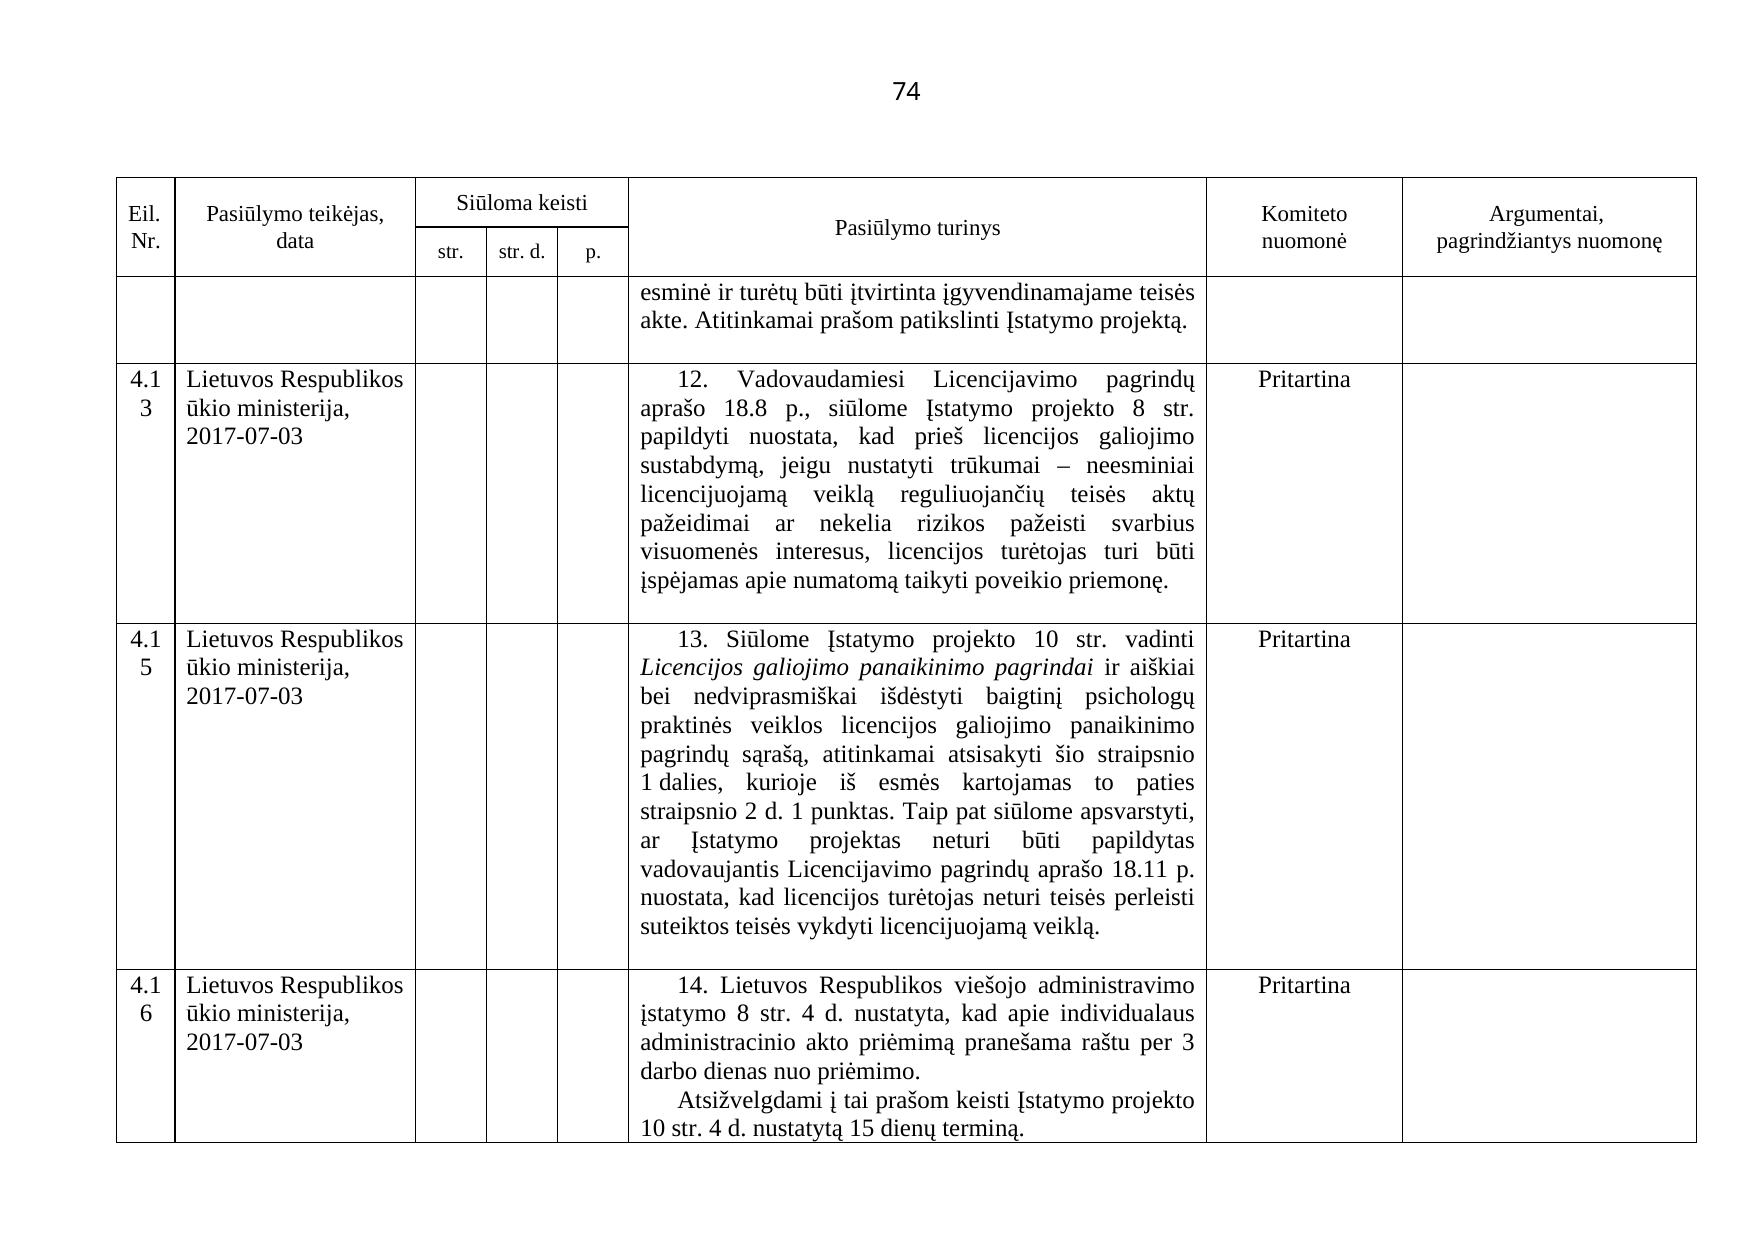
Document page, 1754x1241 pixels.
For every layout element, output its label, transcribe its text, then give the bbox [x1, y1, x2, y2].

table_cell str. d. [487, 228, 557, 276]
table_cell esminė ir turėtų būti įtvirtinta įgyvendinamajame teisės akte. Atitinkamai prašom patikslinti Įstatymo projektą. [629, 277, 1206, 363]
table_cell 4.15 [117, 624, 174, 969]
table_cell [117, 277, 174, 363]
table_header Pasiūlymo turinys [629, 178, 1206, 276]
table_cell [416, 364, 486, 623]
table_cell 14. Lietuvos Respublikos viešojo administravimo įstatymo 8 str. 4 d. nustatyta, kad apie individualaus administracinio akto priėmimą pranešama raštu per 3 darbo dienas nuo priėmimo. Atsižvelgdami į tai prašom keisti Įstatymo projekto 10 str. 4 d. nustatytą 15 dienų terminą. [629, 970, 1206, 1142]
table_cell Pritartina [1207, 364, 1402, 623]
table_cell [416, 970, 486, 1142]
table_cell [487, 364, 557, 623]
table_cell Lietuvos Respublikos ūkio ministerija, 2017-07-03 [176, 970, 415, 1142]
table_cell Pritartina [1207, 624, 1402, 969]
table_header Eil. Nr. [117, 178, 174, 276]
table_cell [558, 624, 628, 969]
table_cell [416, 624, 486, 969]
table_cell [1207, 277, 1402, 363]
table_cell 13. Siūlome Įstatymo projekto 10 str. vadinti Licencijos galiojimo panaikinimo pagrindai ir aiškiai bei nedviprasmiškai išdėstyti baigtinį psichologų praktinės veiklos licencijos galiojimo panaikinimo pagrindų sąrašą, atitinkamai atsisakyti šio straipsnio 1 dalies, kurioje iš esmės kartojamas to paties straipsnio 2 d. 1 punktas. Taip pat siūlome apsvarstyti, ar Įstatymo projektas neturi būti papildytas vadovaujantis Licencijavimo pagrindų aprašo 18.11 p. nuostata, kad licencijos turėtojas neturi teisės perleisti suteiktos teisės vykdyti licencijuojamą veiklą. [629, 624, 1206, 969]
table_cell [1403, 970, 1696, 1142]
table_cell p. [558, 228, 628, 276]
table_cell Pritartina [1207, 970, 1402, 1142]
table_cell [558, 277, 628, 363]
table_cell [176, 277, 415, 363]
table_cell str. [416, 228, 486, 276]
table_header Argumentai, pagrindžiantys nuomonę [1403, 178, 1696, 276]
table_cell 4.16 [117, 970, 174, 1142]
table_cell [1403, 277, 1696, 363]
table_cell [487, 624, 557, 969]
table_cell [1403, 364, 1696, 623]
table_cell [487, 277, 557, 363]
table_header Pasiūlymo teikėjas, data [176, 178, 415, 276]
table_header Siūloma keisti [416, 178, 628, 226]
table_header Komiteto nuomonė [1207, 178, 1402, 276]
table_cell [558, 970, 628, 1142]
table_cell Lietuvos Respublikos ūkio ministerija, 2017-07-03 [176, 364, 415, 623]
table_cell [558, 364, 628, 623]
table_cell 12. Vadovaudamiesi Licencijavimo pagrindų aprašo 18.8 p., siūlome Įstatymo projekto 8 str. papildyti nuostata, kad prieš licencijos galiojimo sustabdymą, jeigu nustatyti trūkumai – neesminiai licencijuojamą veiklą reguliuojančių teisės aktų pažeidimai ar nekelia rizikos pažeisti svarbius visuomenės interesus, licencijos turėtojas turi būti įspėjamas apie numatomą taikyti poveikio priemonę. [629, 364, 1206, 623]
table_cell [1403, 624, 1696, 969]
table_cell 4.13 [117, 364, 174, 623]
table_cell Lietuvos Respublikos ūkio ministerija, 2017-07-03 [176, 624, 415, 969]
table_cell [416, 277, 486, 363]
table_cell [487, 970, 557, 1142]
